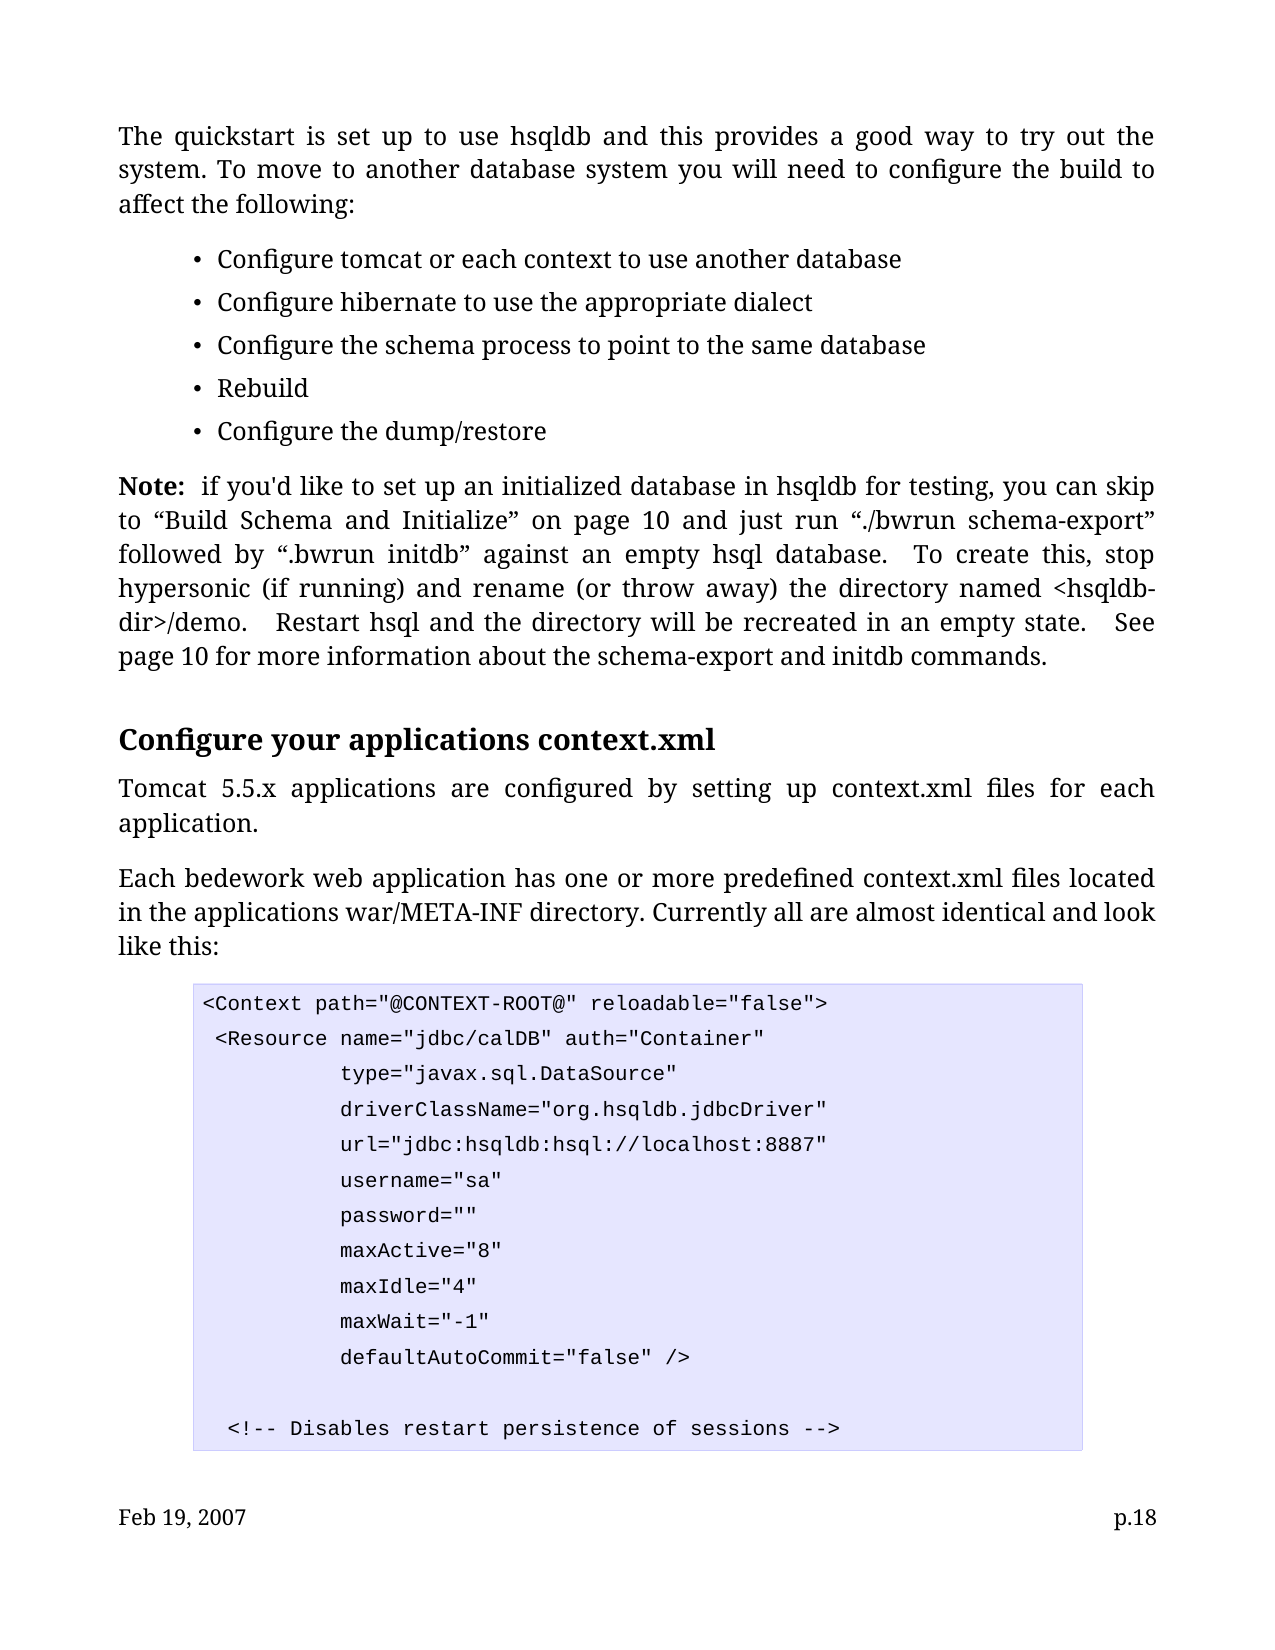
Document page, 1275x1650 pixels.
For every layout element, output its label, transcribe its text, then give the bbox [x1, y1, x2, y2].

text <Resource name="jdbc/calDB" auth="Container" [194, 1019, 1082, 1052]
text username="sa" [194, 1161, 1082, 1193]
text defaultAutoCommit="false" /> [194, 1338, 1082, 1370]
text Note: if you'd like to set up an initialized database in hsqldb for testing, you can skip to “Build Schema and Initialize” on page 10 and just run “./bwrun schema-export” followed by “.bwrun initdb” against an empty hsql database. To create this, stop hypersonic (if running) and rename (or throw away) the directory named <hsqldb-dir>/demo. Restart hsql and the directory will be recreated in an empty state. See page 10 for more information about the schema-export and initdb commands. [118, 468, 1157, 673]
text maxActive="8" [194, 1231, 1082, 1264]
list Configure tomcat or each context to use another database [193, 241, 1157, 275]
subtitle Configure your applications context.xml [118, 719, 1157, 759]
text url="jdbc:hsqldb:hsql://localhost:8887" [194, 1125, 1082, 1158]
text <Context path="@CONTEXT-ROOT@" reloadable="false"> [194, 985, 1082, 1016]
text <!-- Disables restart persistence of sessions --> [194, 1408, 1082, 1450]
text maxWait="-1" [194, 1302, 1082, 1335]
list Configure the schema process to point to the same database [193, 327, 1157, 361]
text Each bedework web application has one or more predefined context.xml files located in the applications war/META-INF directory. Currently all are almost identical and look like this: [118, 860, 1157, 962]
list Configure hibernate to use the appropriate dialect [193, 284, 1157, 318]
text type="javax.sql.DataSource" [194, 1054, 1082, 1087]
text password="" [194, 1196, 1082, 1229]
list Configure the dump/restore [193, 413, 1157, 447]
list Rebuild [193, 370, 1157, 404]
text Tomcat 5.5.x applications are configured by setting up context.xml files for each application. [118, 771, 1157, 839]
text driverClassName="org.hsqldb.jdbcDriver" [194, 1090, 1082, 1122]
text maxIdle="4" [194, 1267, 1082, 1299]
text The quickstart is set up to use hsqldb and this provides a good way to try out the system. To move to another database system you will need to configure the build to affect the following: [118, 118, 1157, 220]
